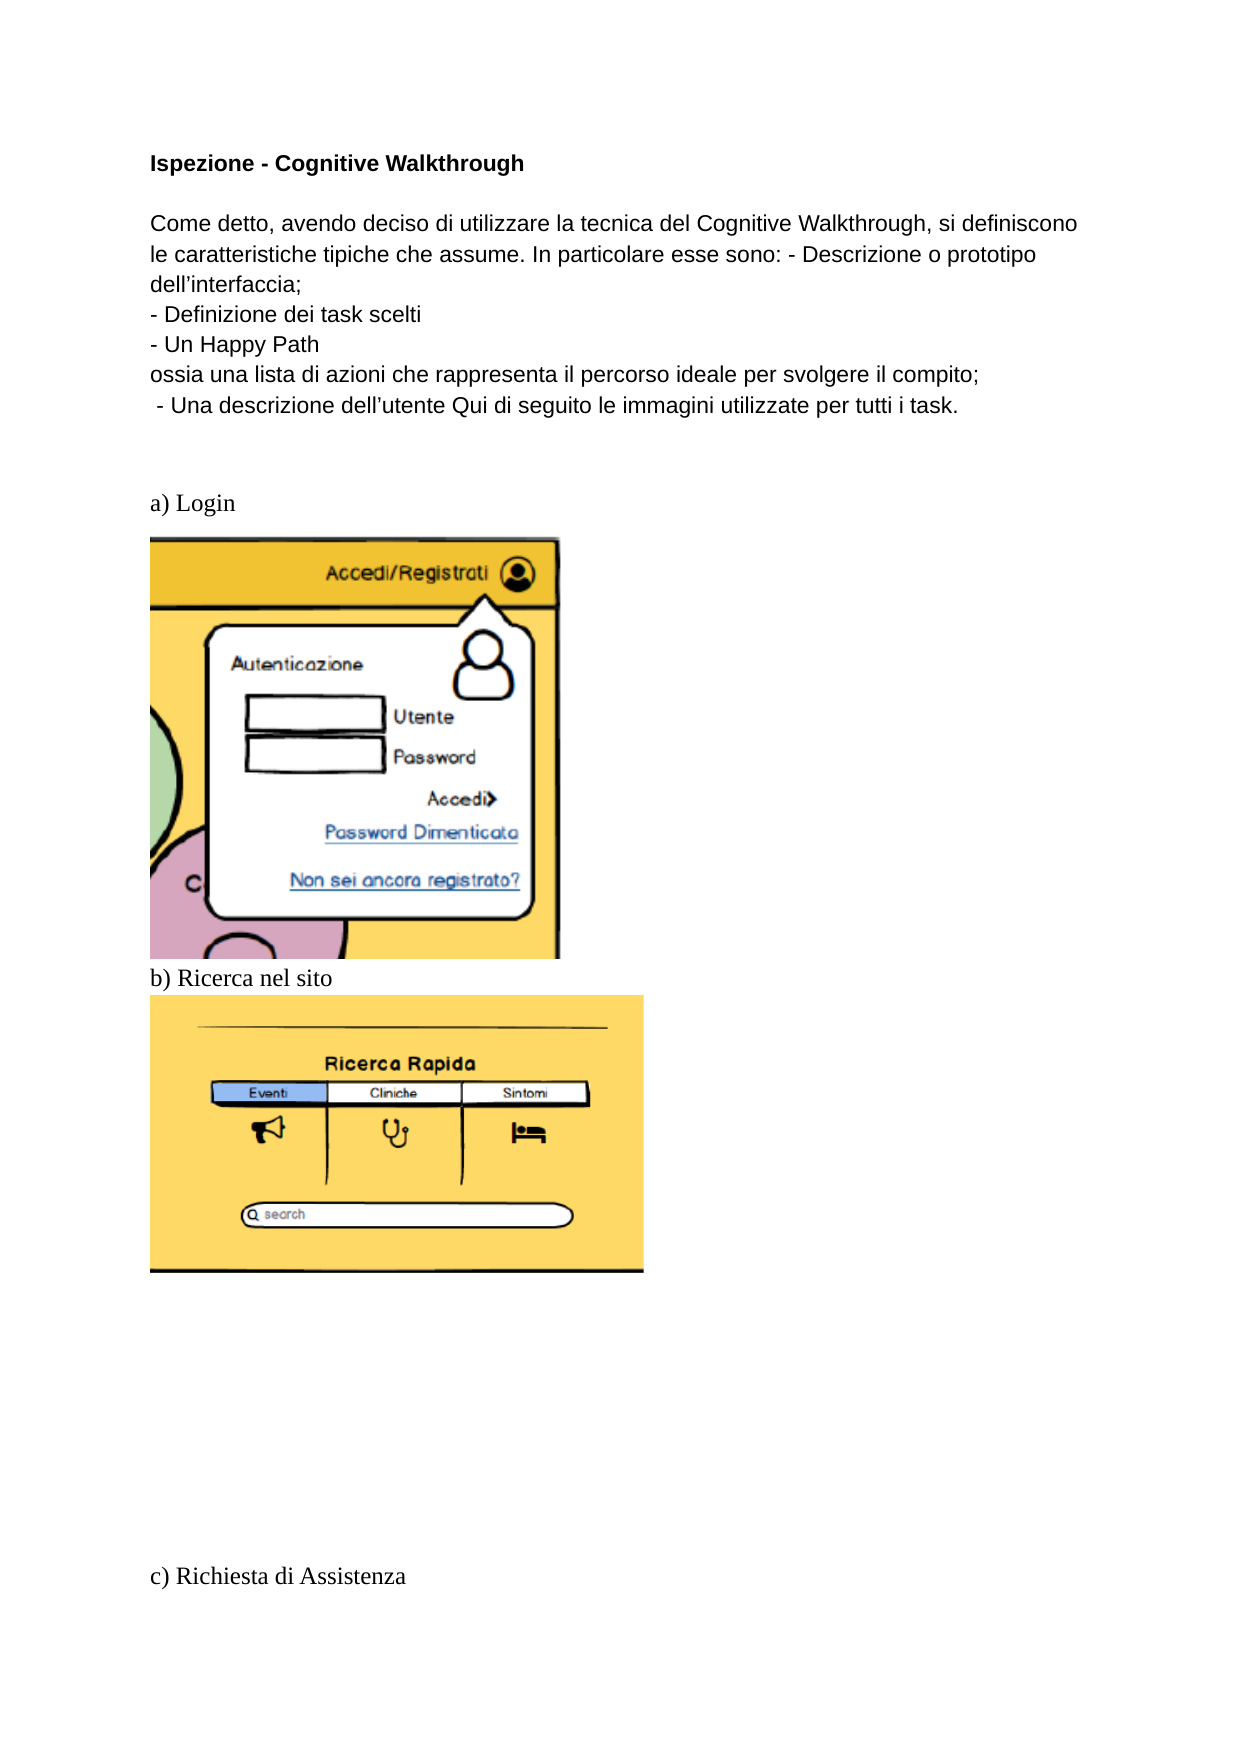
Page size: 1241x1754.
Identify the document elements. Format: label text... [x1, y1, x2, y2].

picture [435, 521, 581, 737]
text Come detto, avendo deciso di utilizzare la tecnica del Cognitive Walkthrough, si definiscono le caratteristiche tipiche che assume. In particolare esse sono: - Descrizione o prototipo dell’interfaccia; [150, 210, 1090, 297]
text b) Ricerca nel sito [150, 963, 1090, 991]
picture [150, 995, 358, 1293]
text a) Login [150, 488, 1090, 517]
text c) Richiesta di Assistenza [150, 1561, 1090, 1590]
list - Un Happy Path [150, 331, 1090, 358]
list - Una descrizione dell’utente Qui di seguito le immagini utilizzate per tutti i task. [150, 392, 1090, 418]
text - Definizione dei task scelti [150, 301, 1090, 327]
list ossia una lista di azioni che rappresenta il percorso ideale per svolgere il compito; [150, 361, 1090, 388]
text Ispezione - Cognitive Walkthrough [150, 150, 1090, 176]
